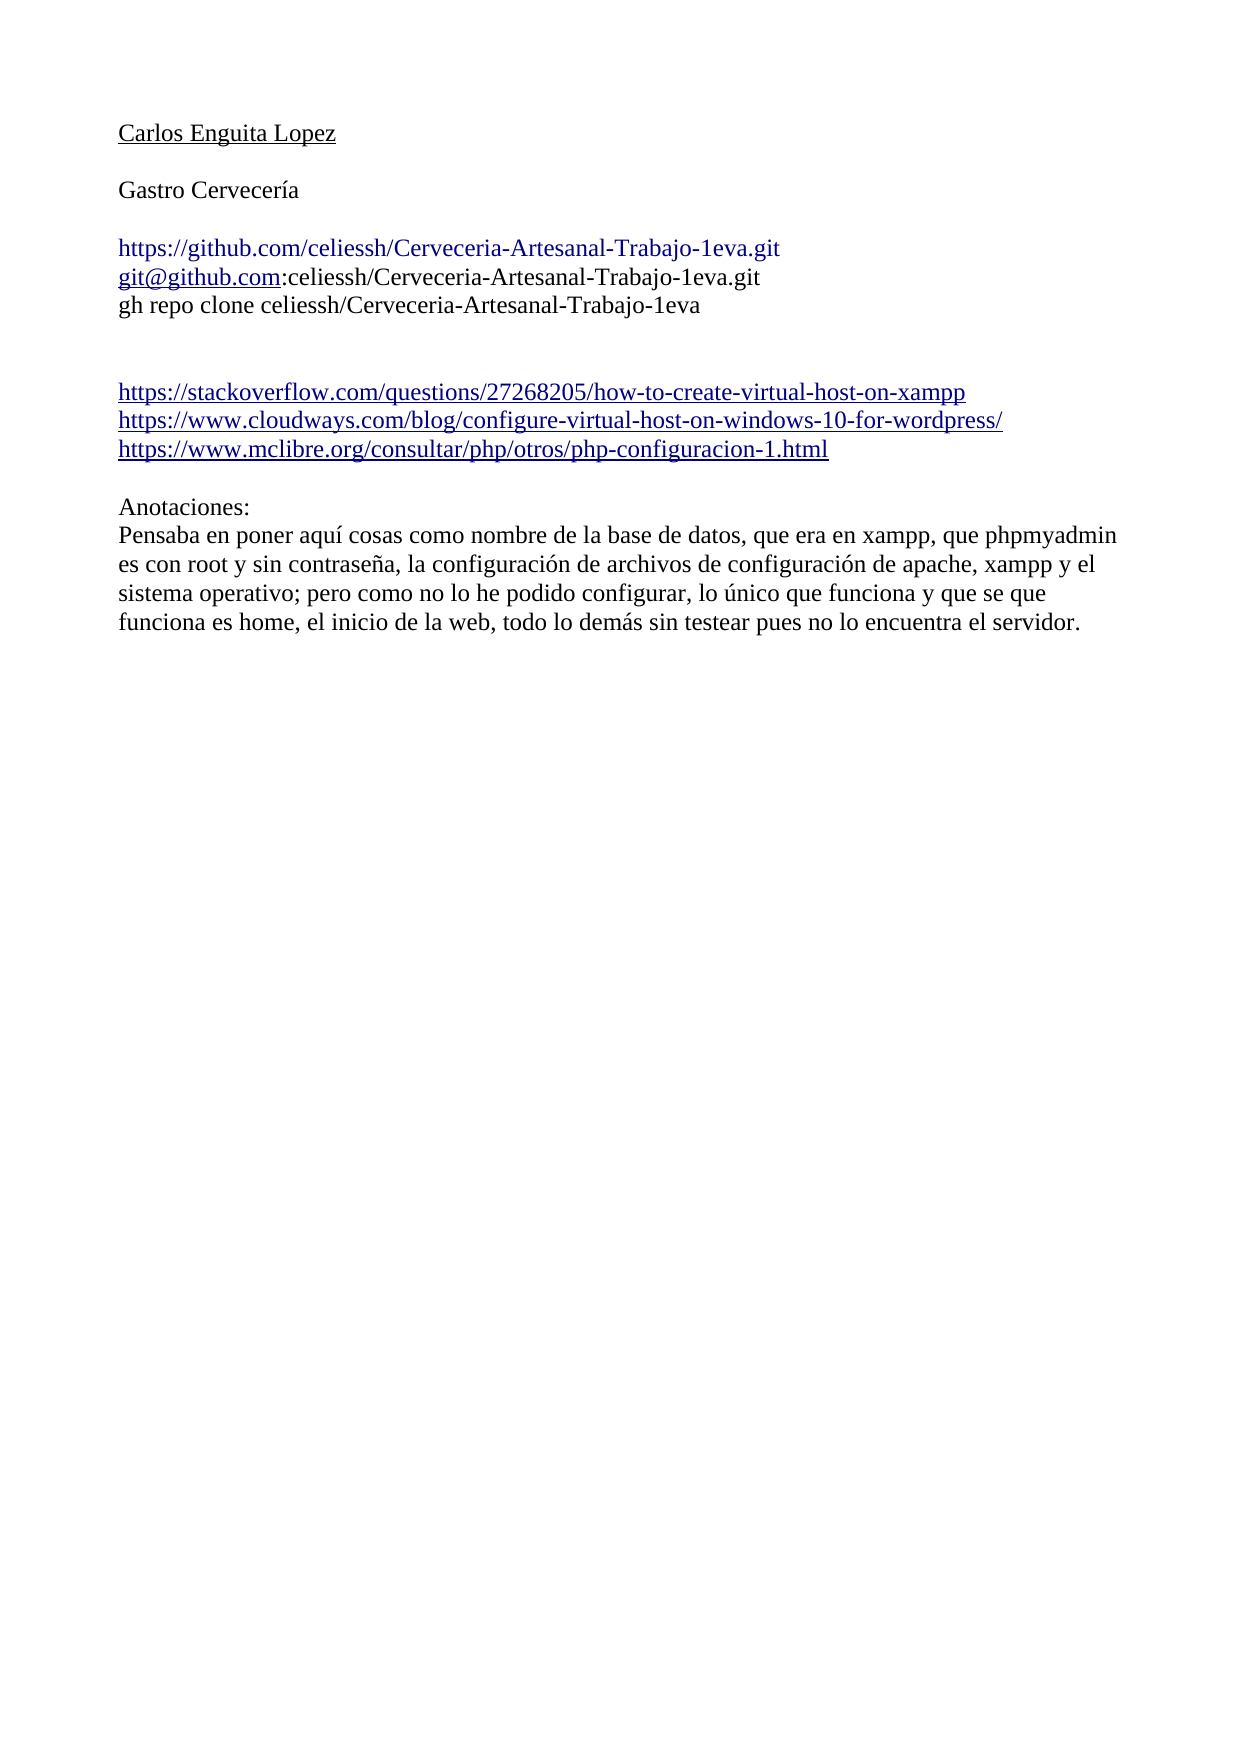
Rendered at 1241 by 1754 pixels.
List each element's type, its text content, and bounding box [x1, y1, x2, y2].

text Gastro Cervecería [118, 176, 1122, 204]
text Carlos Enguita Lopez [118, 118, 1122, 147]
text git@github.com:celiessh/Cerveceria-Artesanal-Trabajo-1eva.git [118, 262, 1122, 291]
text https://www.mclibre.org/consultar/php/otros/php-configuracion-1.html [118, 434, 1122, 463]
text https://stackoverflow.com/questions/27268205/how-to-create-virtual-host-on-xampp [118, 377, 1122, 406]
text gh repo clone celiessh/Cerveceria-Artesanal-Trabajo-1eva [118, 291, 1122, 319]
text Pensaba en poner aquí cosas como nombre de la base de datos, que era en xampp, que phpmyadmin es con root y sin contraseña, la configuración de archivos de configuración de apache, xampp y el sistema operativo; pero como no lo he podido configurar, lo único que funciona y que se que funciona es home, el inicio de la web, todo lo demás sin testear pues no lo encuentra el servidor. [118, 521, 1122, 636]
text Anotaciones: [118, 492, 1122, 521]
text https://www.cloudways.com/blog/configure-virtual-host-on-windows-10-for-wordpress/ [118, 406, 1122, 434]
text https://github.com/celiessh/Cerveceria-Artesanal-Trabajo-1eva.git [118, 233, 1122, 262]
